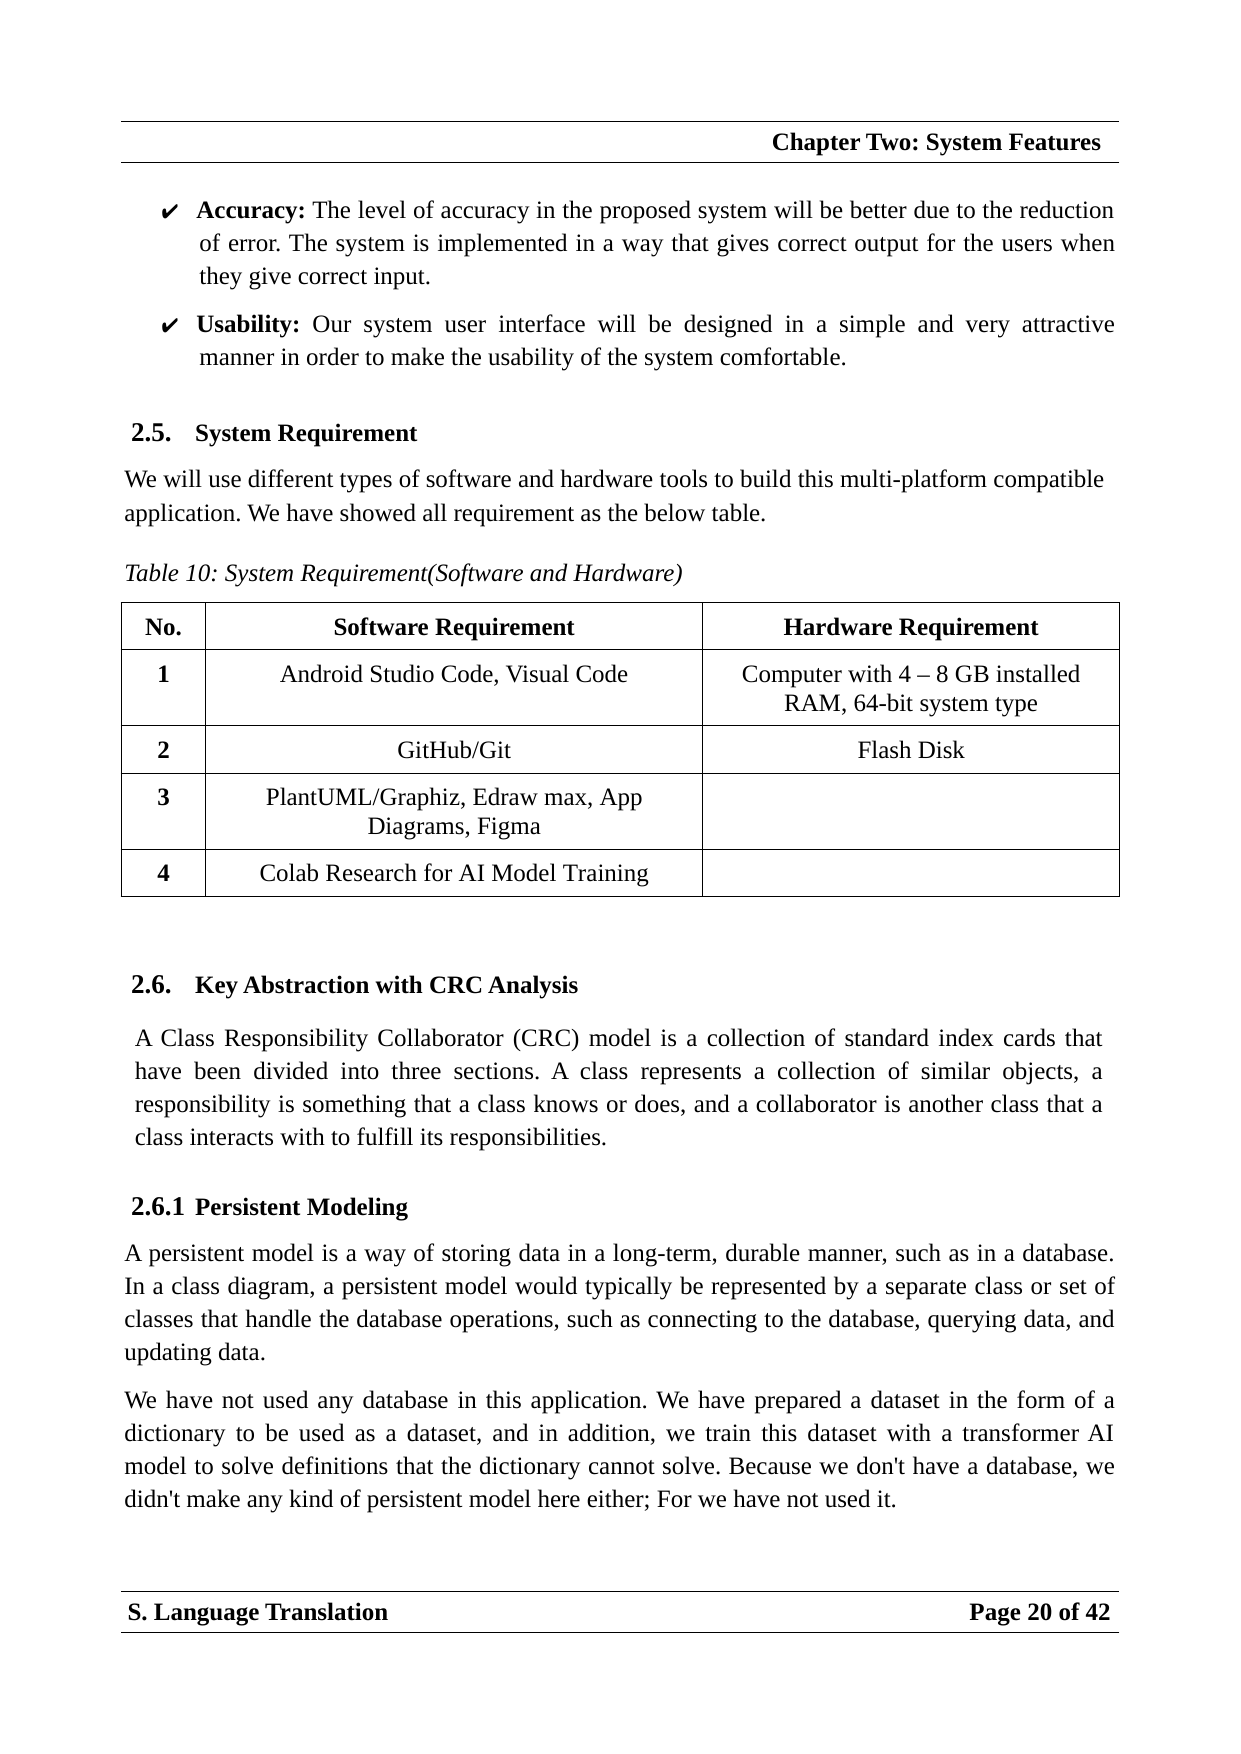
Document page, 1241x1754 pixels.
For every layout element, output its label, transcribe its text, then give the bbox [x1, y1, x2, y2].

table_cell PlantUML/Graphiz, Edraw max, App Diagrams, Figma [206, 774, 702, 849]
table_cell GitHub/Git [206, 726, 702, 773]
table_cell Flash Disk [703, 726, 1119, 773]
table_header Software Requirement [206, 603, 702, 649]
table_cell 3 [122, 774, 205, 849]
table_header No. [122, 603, 205, 649]
table_cell [703, 850, 1119, 896]
table_cell Colab Research for AI Model Training [206, 850, 702, 896]
subtitle Persistent Modeling [121, 1187, 1119, 1221]
table_cell Android Studio Code, Visual Code [206, 650, 702, 725]
text A persistent model is a way of storing data in a long-term, durable manner, such as in a database. In a class diagram, a persistent model would typically be represented by a separate class or set of classes that handle the database operations, such as connecting to the database, querying data, and updating data. [121, 1235, 1119, 1366]
text Table 10: System Requirement(Software and Hardware) [121, 555, 1119, 589]
subtitle System Requirement [121, 413, 1119, 447]
table_cell Computer with 4 – 8 GB installed RAM, 64-bit system type [703, 650, 1119, 725]
table_cell 1 [122, 650, 205, 725]
table_cell 4 [122, 850, 205, 896]
table_cell [703, 774, 1119, 849]
text We will use different types of software and hardware tools to build this multi-platform compatible application. We have showed all requirement as the below table. [121, 462, 1119, 526]
text We have not used any database in this application. We have prepared a dataset in the form of a dictionary to be used as a dataset, and in addition, we train this dataset with a transformer AI model to solve definitions that the dictionary cannot solve. Because we don't have a database, we didn't make any kind of persistent model here either; For we have not used it. [121, 1382, 1119, 1513]
list Usability: Our system user interface will be designed in a simple and very attractive manner in order to make the usability of the system comfortable. [159, 306, 1119, 374]
table_header Hardware Requirement [703, 603, 1119, 649]
text A Class Responsibility Collaborator (CRC) model is a collection of standard index cards that have been divided into three sections. A class represents a collection of similar objects, a responsibility is something that a class knows or does, and a collaborator is another class that a class interacts with to fulfill its responsibilities. [132, 1020, 1107, 1153]
subtitle Key Abstraction with CRC Analysis [121, 965, 1119, 1003]
list Accuracy: The level of accuracy in the proposed system will be better due to the reduction of error. The system is implemented in a way that gives correct output for the users when they give correct input. [159, 192, 1119, 290]
table_cell 2 [122, 726, 205, 773]
